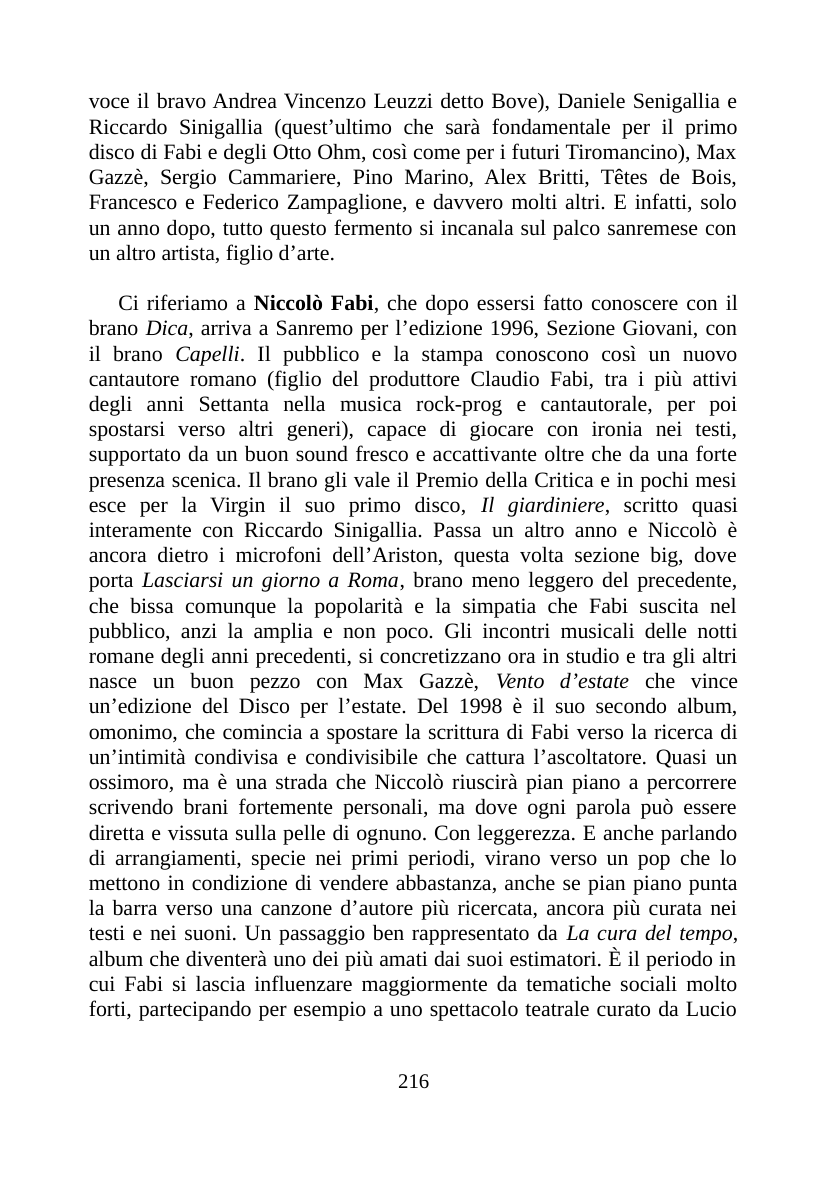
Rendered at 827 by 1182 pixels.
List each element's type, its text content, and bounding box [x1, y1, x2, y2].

text voce il bravo Andrea Vincenzo Leuzzi detto Bove), Daniele Senigallia e Riccardo Sinigallia (quest’ultimo che sarà fondamentale per il primo disco di Fabi e degli Otto Ohm, così come per i futuri Tiromancino), Max Gazzè, Sergio Cammariere, Pino Marino, Alex Britti, Têtes de Bois, Francesco e Federico Zampaglione, e davvero molti altri. E infatti, solo un anno dopo, tutto questo fermento si incanala sul palco sanremese con un altro artista, figlio d’arte. [88, 88, 738, 265]
text Ci riferiamo a Niccolò Fabi, che dopo essersi fatto conoscere con il brano Dica, arriva a Sanremo per l’edizione 1996, Sezione Giovani, con il brano Capelli. Il pubblico e la stampa conoscono così un nuovo cantautore romano (figlio del produttore Claudio Fabi, tra i più attivi degli anni Settanta nella musica rock-prog e cantautorale, per poi spostarsi verso altri generi), capace di giocare con ironia nei testi, supportato da un buon sound fresco e accattivante oltre che da una forte presenza scenica. Il brano gli vale il Premio della Critica e in pochi mesi esce per la Virgin il suo primo disco, Il giardiniere, scritto quasi interamente con Riccardo Sinigallia. Passa un altro anno e Niccolò è ancora dietro i microfoni dell’Ariston, questa volta sezione big, dove porta Lasciarsi un giorno a Roma, brano meno leggero del precedente, che bissa comunque la popolarità e la simpatia che Fabi suscita nel pubblico, anzi la amplia e non poco. Gli incontri musicali delle notti romane degli anni precedenti, si concretizzano ora in studio e tra gli altri nasce un buon pezzo con Max Gazzè, Vento d’estate che vince un’edizione del Disco per l’estate. Del 1998 è il suo secondo album, omonimo, che comincia a spostare la scrittura di Fabi verso la ricerca di un’intimità condivisa e condivisibile che cattura l’ascoltatore. Quasi un ossimoro, ma è una strada che Niccolò riuscirà pian piano a percorrere scrivendo brani fortemente personali, ma dove ogni parola può essere diretta e vissuta sulla pelle di ognuno. Con leggerezza. E anche parlando di arrangiamenti, specie nei primi periodi, virano verso un pop che lo mettono in condizione di vendere abbastanza, anche se pian piano punta la barra verso una canzone d’autore più ricercata, ancora più curata nei testi e nei suoni. Un passaggio ben rappresentato da La cura del tempo, album che diventerà uno dei più amati dai suoi estimatori. È il periodo in cui Fabi si lascia influenzare maggiormente da tematiche sociali molto forti, partecipando per esempio a uno spettacolo teatrale curato da Lucio [88, 290, 738, 1021]
